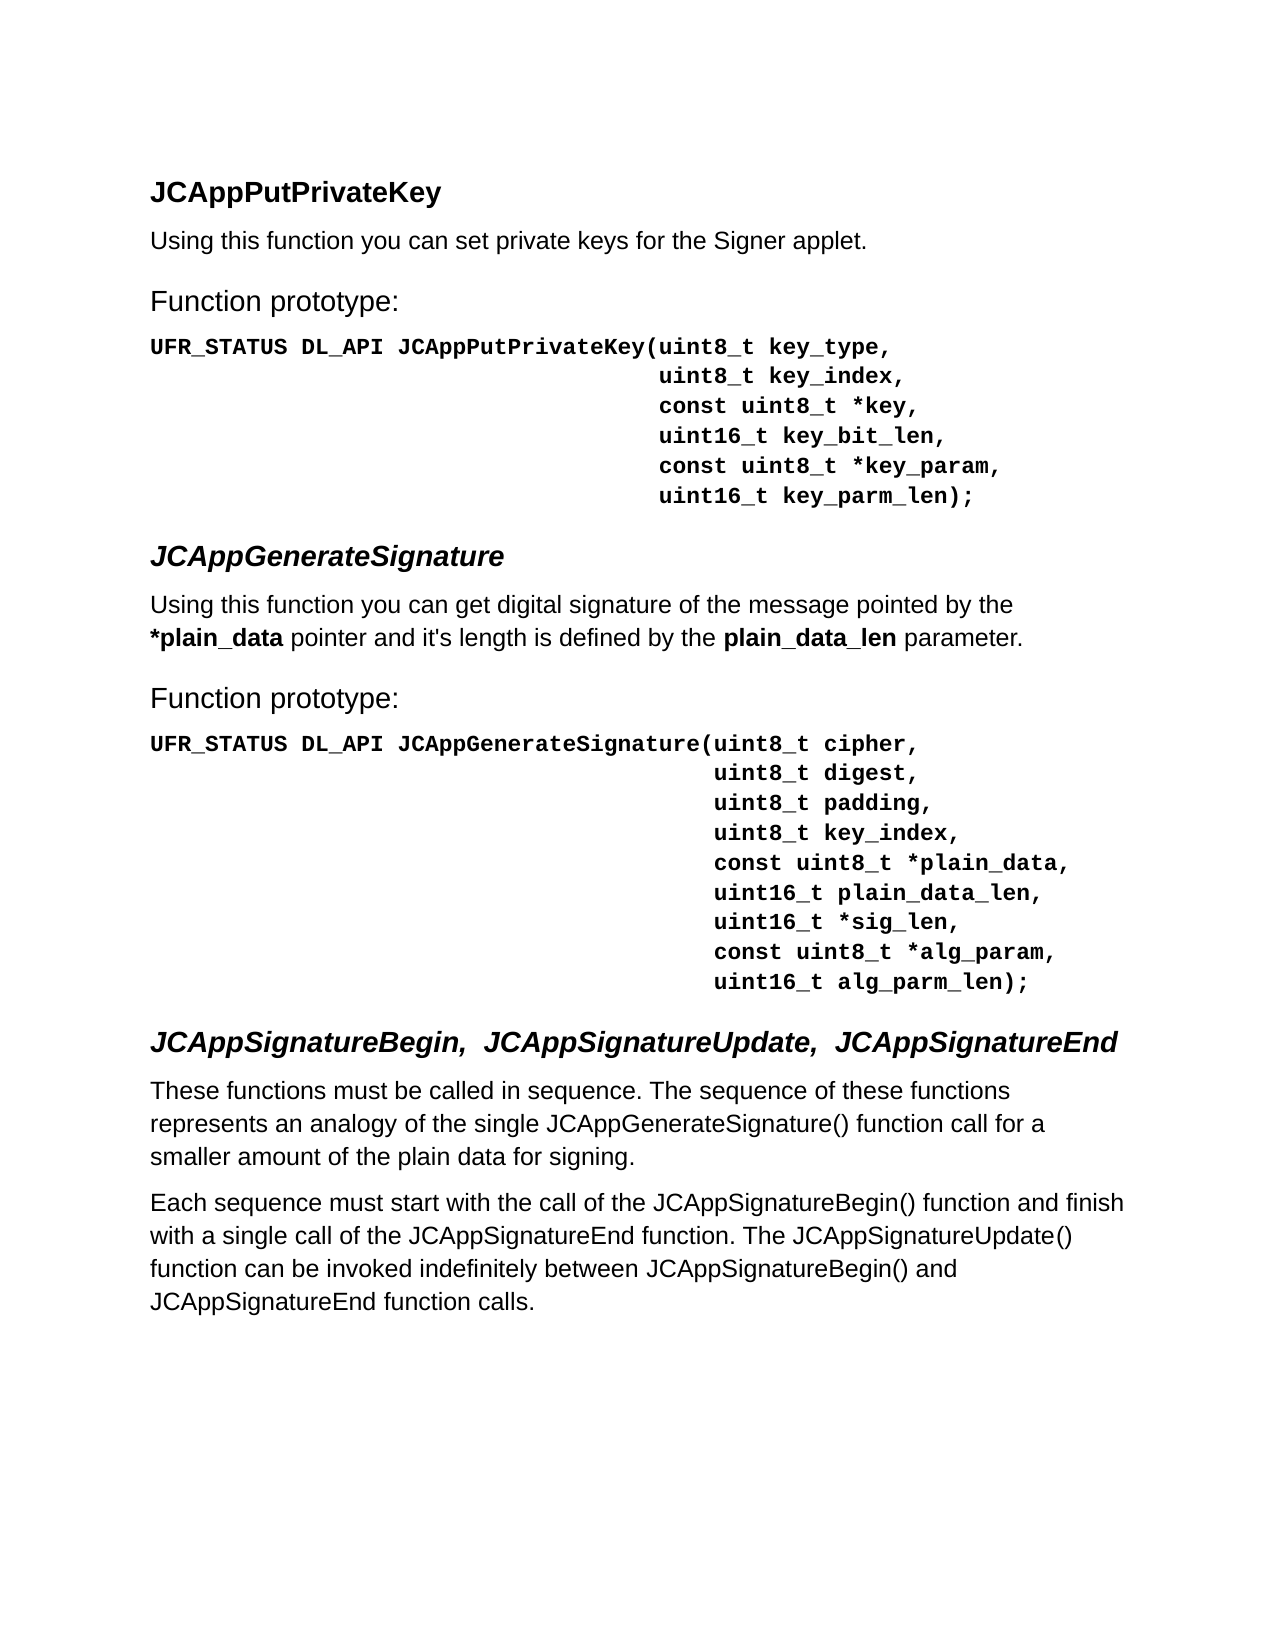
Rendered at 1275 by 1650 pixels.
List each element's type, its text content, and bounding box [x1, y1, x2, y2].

text UFR_STATUS DL_API JCAppGenerateSignature(uint8_t cipher, uint8_t digest, uint8_t padding, uint8_t key_index, const uint8_t *plain_data, uint16_t plain_data_len, uint16_t *sig_len, const uint8_t *alg_param, uint16_t alg_parm_len); [150, 732, 1125, 996]
subtitle JCAppSignatureBegin, JCAppSignatureUpdate, JCAppSignatureEnd [150, 1025, 1125, 1059]
subtitle JCAppGenerateSignature [150, 539, 1125, 572]
text Using this function you can get digital signature of the message pointed by the *plain_data pointer and it's length is defined by the plain_data_len parameter. [150, 590, 1125, 652]
text UFR_STATUS DL_API JCAppPutPrivateKey(uint8_t key_type, uint8_t key_index, const uint8_t *key, uint16_t key_bit_len, const uint8_t *key_param, uint16_t key_parm_len); [150, 335, 1125, 510]
text Function prototype: [150, 681, 1125, 714]
text Function prototype: [150, 284, 1125, 318]
subtitle JCAppPutPrivateKey [150, 175, 1125, 208]
text Using this function you can set private keys for the Signer applet. [150, 226, 1125, 255]
text These functions must be called in sequence. The sequence of these functions represents an analogy of the single JCAppGenerateSignature() function call for a smaller amount of the plain data for signing. [150, 1076, 1125, 1171]
text Each sequence must start with the call of the JCAppSignatureBegin() function and finish with a single call of the JCAppSignatureEnd function. The JCAppSignatureUpdate() function can be invoked indefinitely between JCAppSignatureBegin() and JCAppSignatureEnd function calls. [150, 1188, 1125, 1316]
